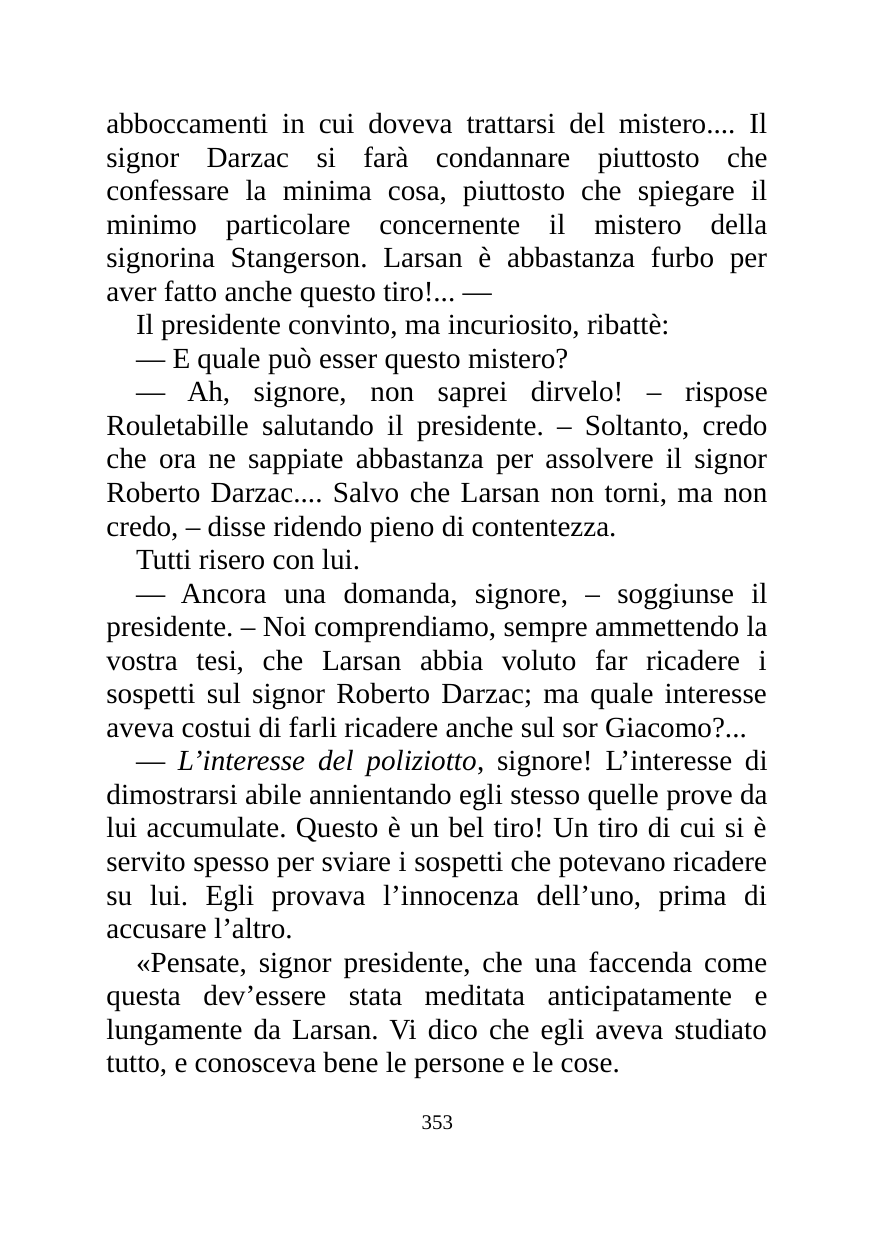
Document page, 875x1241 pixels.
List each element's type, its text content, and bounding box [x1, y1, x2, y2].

text — Ah, signore, non saprei dirvelo! – rispose Rouletabille salutando il presidente. – Soltanto, credo che ora ne sappiate abbastanza per assolvere il signor Roberto Darzac.... Salvo che Larsan non torni, ma non credo, – disse ridendo pieno di contentezza. [106, 374, 768, 542]
text Tutti risero con lui. [106, 542, 768, 576]
text — E quale può esser questo mistero? [106, 341, 768, 374]
text — L’interesse del poliziotto, signore! L’interesse di dimostrarsi abile annientando egli stesso quelle prove da lui accumulate. Questo è un bel tiro! Un tiro di cui si è servito spesso per sviare i sospetti che potevano ricadere su lui. Egli provava l’innocenza dell’uno, prima di accusare l’altro. [106, 743, 768, 945]
text abboccamenti in cui doveva trattarsi del mistero.... Il signor Darzac si farà condannare piuttosto che confessare la minima cosa, piuttosto che spiegare il minimo particolare concernente il mistero della signorina Stangerson. Larsan è abbastanza furbo per aver fatto anche questo tiro!... — [106, 106, 768, 307]
text — Ancora una domanda, signore, – soggiunse il presidente. – Noi comprendiamo, sempre ammettendo la vostra tesi, che Larsan abbia voluto far ricadere i sospetti sul signor Roberto Darzac; ma quale interesse aveva costui di farli ricadere anche sul sor Giacomo?... [106, 576, 768, 743]
text Il presidente convinto, ma incuriosito, ribattè: [106, 307, 768, 341]
text «Pensate, signor presidente, che una faccenda come questa dev’essere stata meditata anticipatamente e lungamente da Larsan. Vi dico che egli aveva studiato tutto, e conosceva bene le persone e le cose. [106, 945, 768, 1079]
